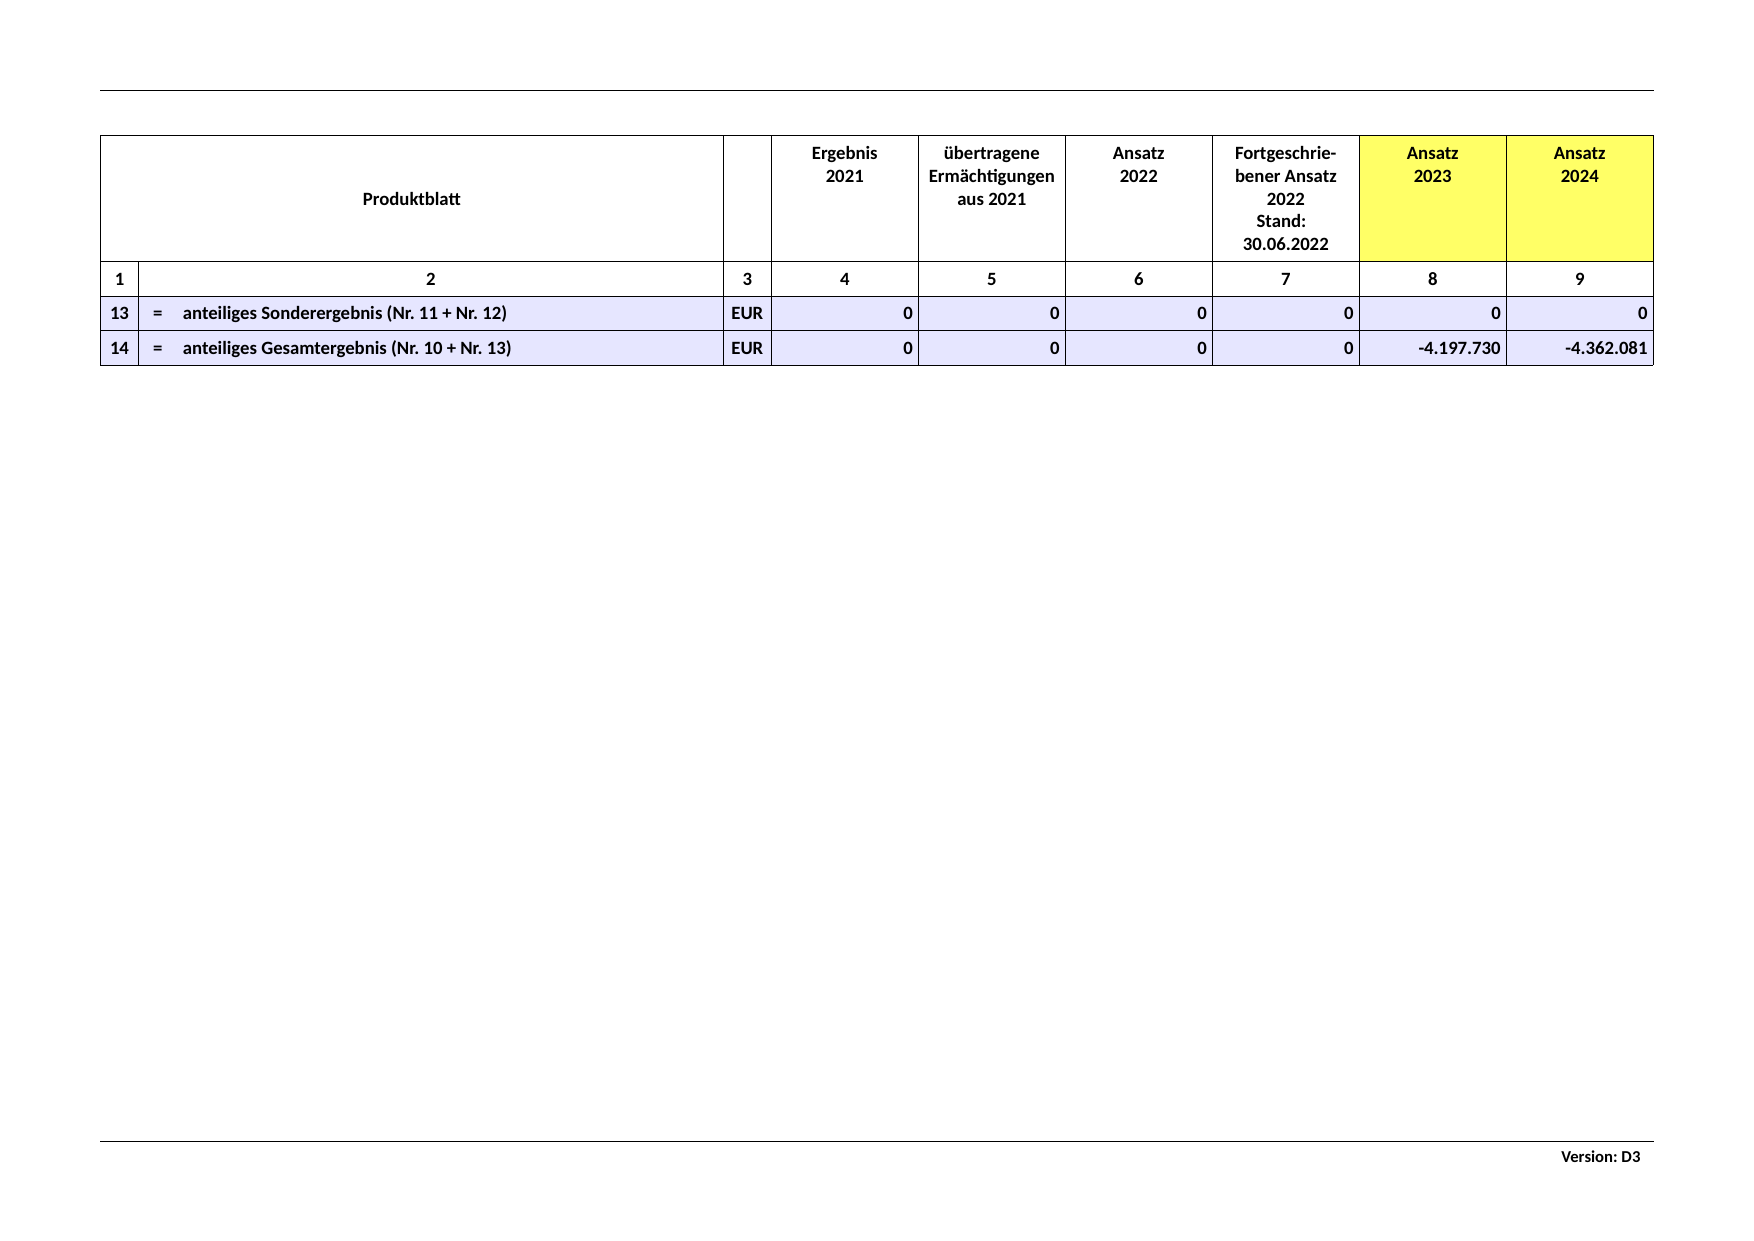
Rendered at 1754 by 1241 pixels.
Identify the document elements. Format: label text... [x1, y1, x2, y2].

table_cell 0 [1066, 331, 1212, 365]
table_header [724, 136, 771, 261]
table_cell 0 [772, 331, 918, 365]
table_cell 0 [772, 297, 918, 330]
table_cell -4.362.081 [1507, 331, 1653, 365]
table_cell 0 [1066, 297, 1212, 330]
table_cell 0 [1507, 297, 1653, 330]
table_cell 2 [139, 262, 723, 296]
table_cell 6 [1066, 262, 1212, 296]
table_cell 1 [101, 262, 138, 296]
table_cell 9 [1507, 262, 1653, 296]
table_cell = [139, 331, 177, 365]
table_cell EUR [724, 331, 771, 365]
table_cell = [139, 297, 177, 330]
table_header übertragene Ermächtigungen aus 2021 [919, 136, 1065, 261]
table_header Fortgeschrie-bener Ansatz 2022 Stand: 30.06.2022 [1213, 136, 1359, 261]
table_cell 4 [772, 262, 918, 296]
table_cell anteiliges Gesamtergebnis (Nr. 10 + Nr. 13) [177, 331, 723, 365]
table_cell EUR [724, 297, 771, 330]
table_header Ansatz 2022 [1066, 136, 1212, 261]
table_cell 0 [919, 297, 1065, 330]
table_header Ansatz 2023 [1360, 136, 1506, 261]
table_cell -4.197.730 [1360, 331, 1506, 365]
table_cell 0 [1360, 297, 1506, 330]
table_cell 13 [101, 297, 138, 330]
table_cell anteiliges Sonderergebnis (Nr. 11 + Nr. 12) [177, 297, 723, 330]
table_header Ansatz 2024 [1507, 136, 1653, 261]
table_cell 0 [919, 331, 1065, 365]
table_cell 0 [1213, 297, 1359, 330]
table_cell 8 [1360, 262, 1506, 296]
table_cell 14 [101, 331, 138, 365]
table_cell 5 [919, 262, 1065, 296]
table_cell 7 [1213, 262, 1359, 296]
table_header Produktblatt [101, 136, 723, 261]
table_cell 0 [1213, 331, 1359, 365]
table_header Ergebnis 2021 [772, 136, 918, 261]
table_cell 3 [724, 262, 771, 296]
